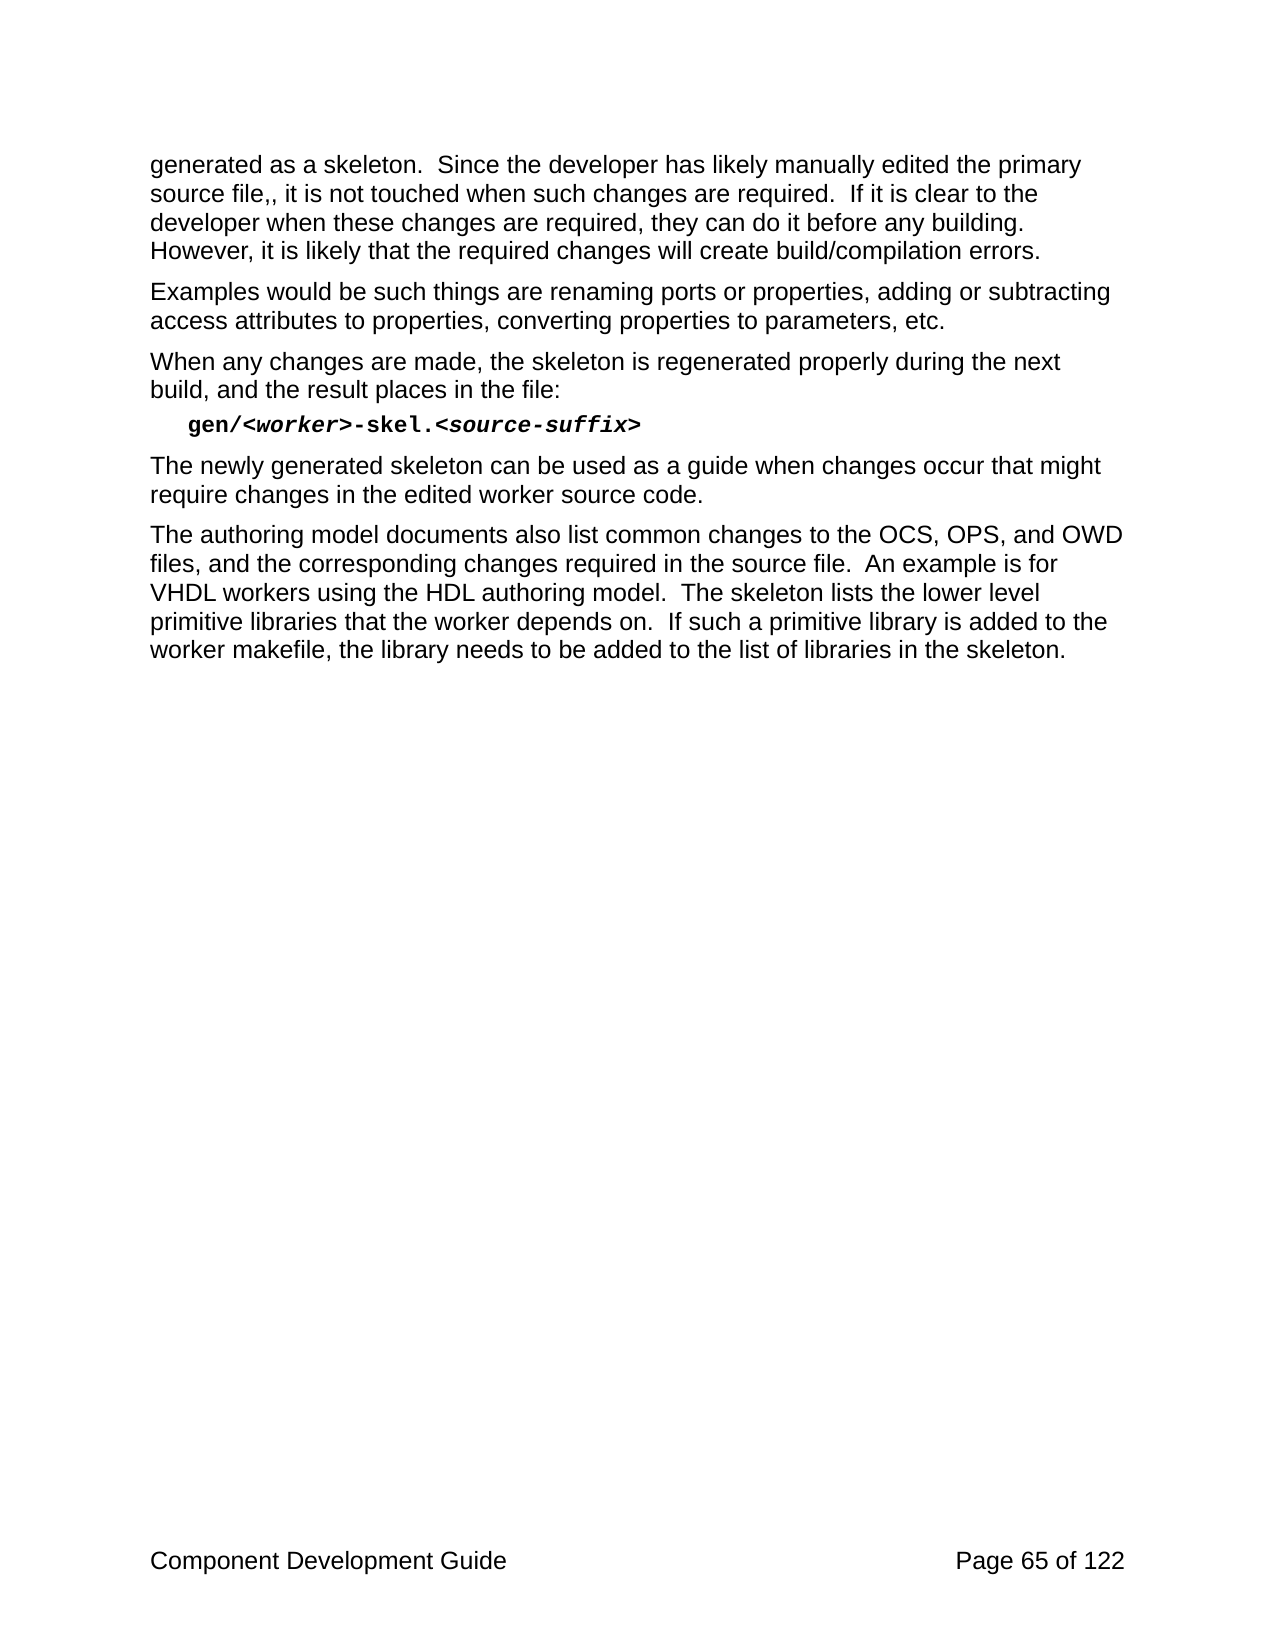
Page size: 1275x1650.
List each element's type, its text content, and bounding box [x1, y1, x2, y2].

text generated as a skeleton. Since the developer has likely manually edited the primary source file,, it is not touched when such changes are required. If it is clear to the developer when these changes are required, they can do it before any building. However, it is likely that the required changes will create build/compilation errors. [150, 150, 1125, 265]
text The newly generated skeleton can be used as a guide when changes occur that might require changes in the edited worker source code. [150, 451, 1125, 508]
text gen/<worker>-skel.<source-suffix> [187, 413, 1125, 439]
text When any changes are made, the skeleton is regenerated properly during the next build, and the result places in the file: [150, 346, 1125, 404]
text Examples would be such things are renaming ports or properties, adding or subtracting access attributes to properties, converting properties to parameters, etc. [150, 277, 1125, 334]
text The authoring model documents also list common changes to the OCS, OPS, and OWD files, and the corresponding changes required in the source file. An example is for VHDL workers using the HDL authoring model. The skeleton lists the lower level primitive libraries that the worker depends on. If such a primitive library is added to the worker makefile, the library needs to be added to the list of libraries in the skeleton. [150, 520, 1125, 664]
